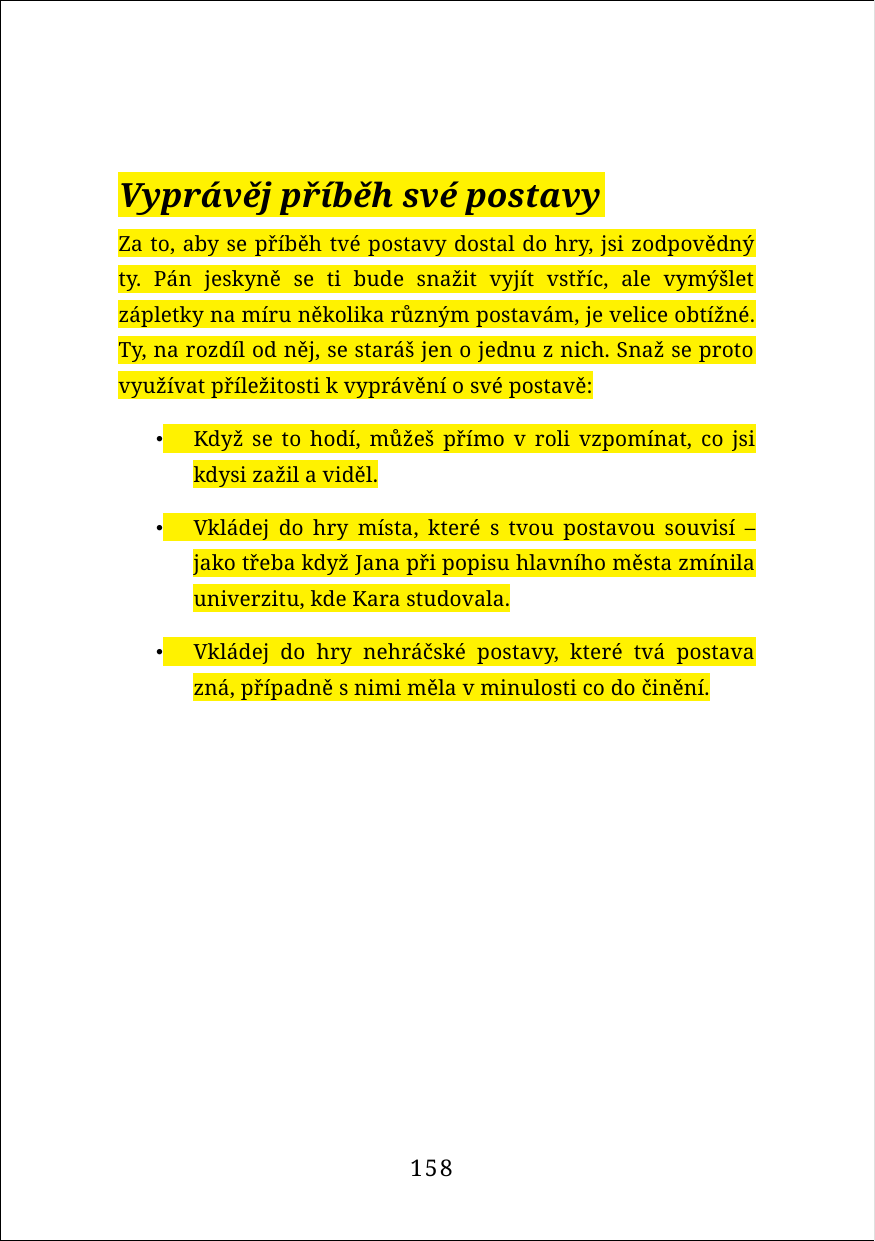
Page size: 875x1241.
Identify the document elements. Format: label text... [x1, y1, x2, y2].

list Když se to hodí, můžeš přímo v roli vzpomínat, co jsi kdysi zažil a viděl. [156, 424, 756, 488]
list Vkládej do hry místa, které s tvou postavou souvisí – jako třeba když Jana při popisu hlavního města zmínila univerzitu, kde Kara studovala. [156, 513, 756, 612]
list Vkládej do hry nehráčské postavy, které tvá postava zná, případně s nimi měla v minulosti co do činění. [156, 637, 756, 701]
text Za to, aby se příběh tvé postavy dostal do hry, jsi zodpovědný ty. Pán jeskyně se ti bude snažit vyjít vstříc, ale vymýšlet zápletky na míru několika různým postavám, je velice obtížné. Ty, na rozdíl od něj, se staráš jen o jednu z nich. Snaž se proto využívat příležitosti k vyprávění o své postavě: [118, 229, 756, 399]
subtitle Vyprávěj příběh své postavy [118, 172, 756, 217]
